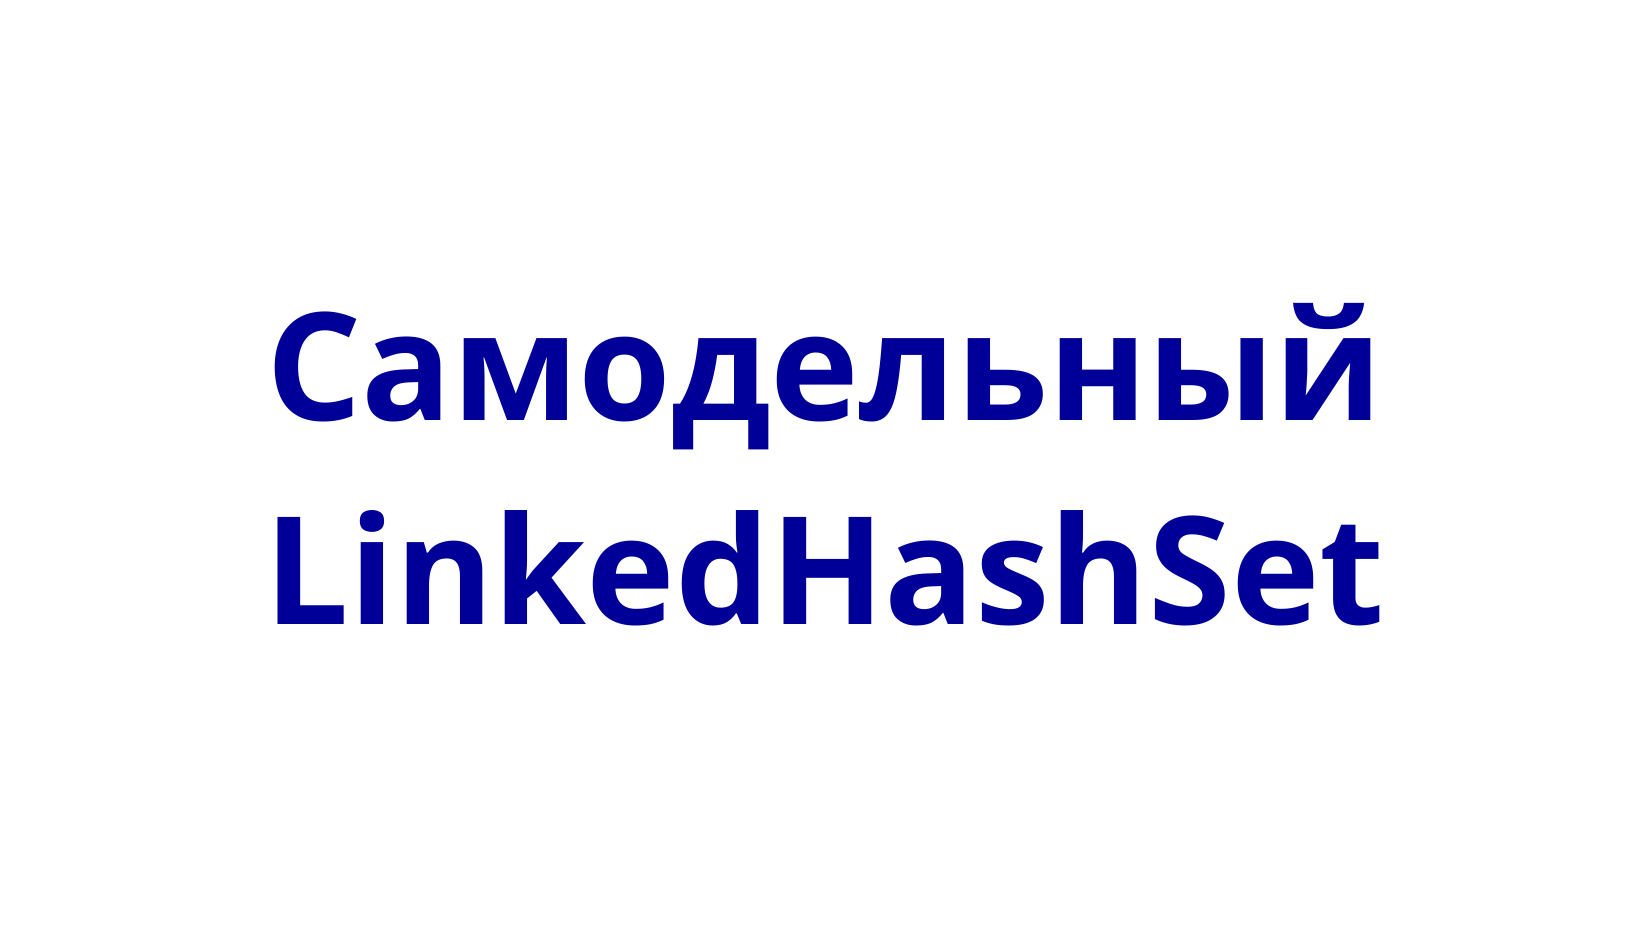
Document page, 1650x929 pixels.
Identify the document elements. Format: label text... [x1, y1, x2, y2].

subtitle Самодельный LinkedHashSet [0, 0, 1650, 929]
